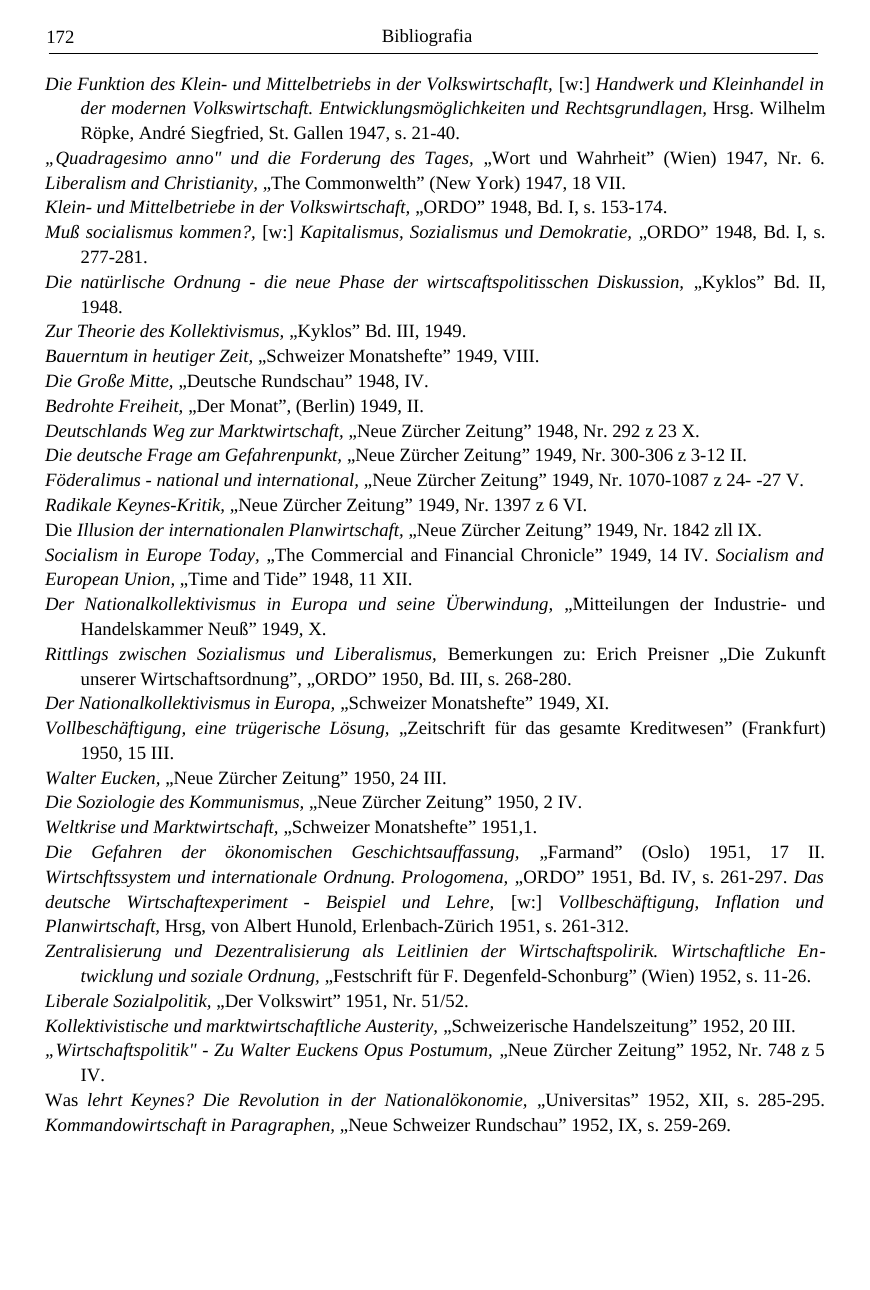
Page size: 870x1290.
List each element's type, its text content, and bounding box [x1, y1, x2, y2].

text Zur Theorie des Kollektivismus, „Kyklos” Bd. III, 1949. [45, 320, 826, 342]
text Bauerntum in heutiger Zeit, „Schweizer Monatshefte” 1949, VIII. [45, 345, 826, 367]
text Die Illusion der internationalen Planwirtschaft, „Neue Zürcher Zeitung” 1949, Nr. 1842 zll IX. [45, 519, 826, 540]
text Radikale Keynes-Kritik, „Neue Zürcher Zeitung” 1949, Nr. 1397 z 6 VI. [45, 494, 826, 516]
text Klein- und Mittelbetriebe in der Volkswirtschaft, „ORDO” 1948, Bd. I, s. 153-174. [45, 196, 826, 218]
text Zentralisierung und Dezentralisierung als Leitlinien der Wirtschaftspolirik. Wirtschaftliche En­twicklung und soziale Ordnung, „Festschrift für F. Degenfeld-Schonburg” (Wien) 1952, s. 11-26. [45, 940, 826, 987]
text Rittlings zwischen Sozialismus und Liberalismus, Bemerkungen zu: Erich Preisner „Die Zu­kunft unserer Wirtschaftsordnung”, „ORDO” 1950, Bd. III, s. 268-280. [45, 643, 826, 689]
text Muß socialismus kommen?, [w:] Kapitalismus, Sozialismus und Demokratie, „ORDO” 1948, Bd. I, s. 277-281. [45, 221, 826, 268]
text Weltkrise und Marktwirtschaft, „Schweizer Monatshefte” 1951,1. [45, 816, 826, 838]
text Die Funktion des Klein- und Mittelbetriebs in der Volkswirtschaflt, [w:] Handwerk und Klein­handel in der modernen Volkswirtschaft. Entwicklungsmöglichkeiten und Rechtsgrundla­gen, Hrsg. Wilhelm Röpke, André Siegfried, St. Gallen 1947, s. 21-40. [45, 72, 826, 144]
text Vollbeschäftigung, eine trügerische Lösung, „Zeitschrift für das gesamte Kreditwesen” (Frank­furt) 1950, 15 III. [45, 717, 826, 763]
text Was lehrt Keynes? Die Revolution in der Nationalökonomie, „Universitas” 1952, XII, s. 285-295. Kommandowirtschaft in Paragraphen, „Neue Schweizer Rundschau” 1952, IX, s. 259-269. [45, 1089, 826, 1135]
text Bedrohte Freiheit, „Der Monat”, (Berlin) 1949, II. [45, 395, 826, 416]
text Die Soziologie des Kommunismus, „Neue Zürcher Zeitung” 1950, 2 IV. [45, 791, 826, 813]
text Bibliografia [382, 24, 482, 46]
text Walter Eucken, „Neue Zürcher Zeitung” 1950, 24 III. [45, 767, 826, 788]
text Der Nationalkollektivismus in Europa und seine Überwindung, „Mitteilungen der Industrie- und Handelskammer Neuß” 1949, X. [45, 593, 826, 639]
text Die Große Mitte, „Deutsche Rundschau” 1948, IV. [45, 370, 826, 392]
text Deutschlands Weg zur Marktwirtschaft, „Neue Zürcher Zeitung” 1948, Nr. 292 z 23 X. [45, 419, 826, 441]
text „Wirtschaftspolitik" - Zu Walter Euckens Opus Postumum, „Neue Zürcher Zeitung” 1952, Nr. 748 z 5 IV. [45, 1039, 826, 1086]
text 172 [46, 26, 78, 48]
text „Quadragesimo anno" und die Forderung des Tages, „Wort und Wahrheit” (Wien) 1947, Nr. 6. Liberalism and Christianity, „The Commonwelth” (New York) 1947, 18 VII. [45, 147, 826, 193]
text Föderalimus - national und international, „Neue Zürcher Zeitung” 1949, Nr. 1070-1087 z 24- -27 V. [45, 469, 826, 491]
text Kollektivistische und marktwirtschaftliche Austerity, „Schweizerische Handelszeitung” 1952, 20 III. [45, 1014, 826, 1036]
text Die deutsche Frage am Gefahrenpunkt, „Neue Zürcher Zeitung” 1949, Nr. 300-306 z 3-12 II. [45, 444, 826, 466]
text Die Gefahren der ökonomischen Geschichtsauffassung, „Farmand” (Oslo) 1951, 17 II. Wirtschftssystem und internationale Ordnung. Prologomena, „ORDO” 1951, Bd. IV, s. 261-297. Das deutsche Wirtschaftexperiment - Beispiel und Lehre, [w:] Vollbeschäftigung, Inflation und Planwirtschaft, Hrsg, von Albert Hunold, Erlenbach-Zürich 1951, s. 261-312. [45, 841, 826, 937]
text Liberale Sozialpolitik, „Der Volkswirt” 1951, Nr. 51/52. [45, 990, 826, 1011]
text Die natürlische Ordnung - die neue Phase der wirtscaftspolitisschen Diskussion, „Kyklos” Bd. II, 1948. [45, 271, 826, 317]
text Socialism in Europe Today, „The Commercial and Financial Chronicle” 1949, 14 IV. Socialism and European Union, „Time and Tide” 1948, 11 XII. [45, 543, 826, 590]
text Der Nationalkollektivismus in Europa, „Schweizer Monatshefte” 1949, XI. [45, 692, 826, 714]
